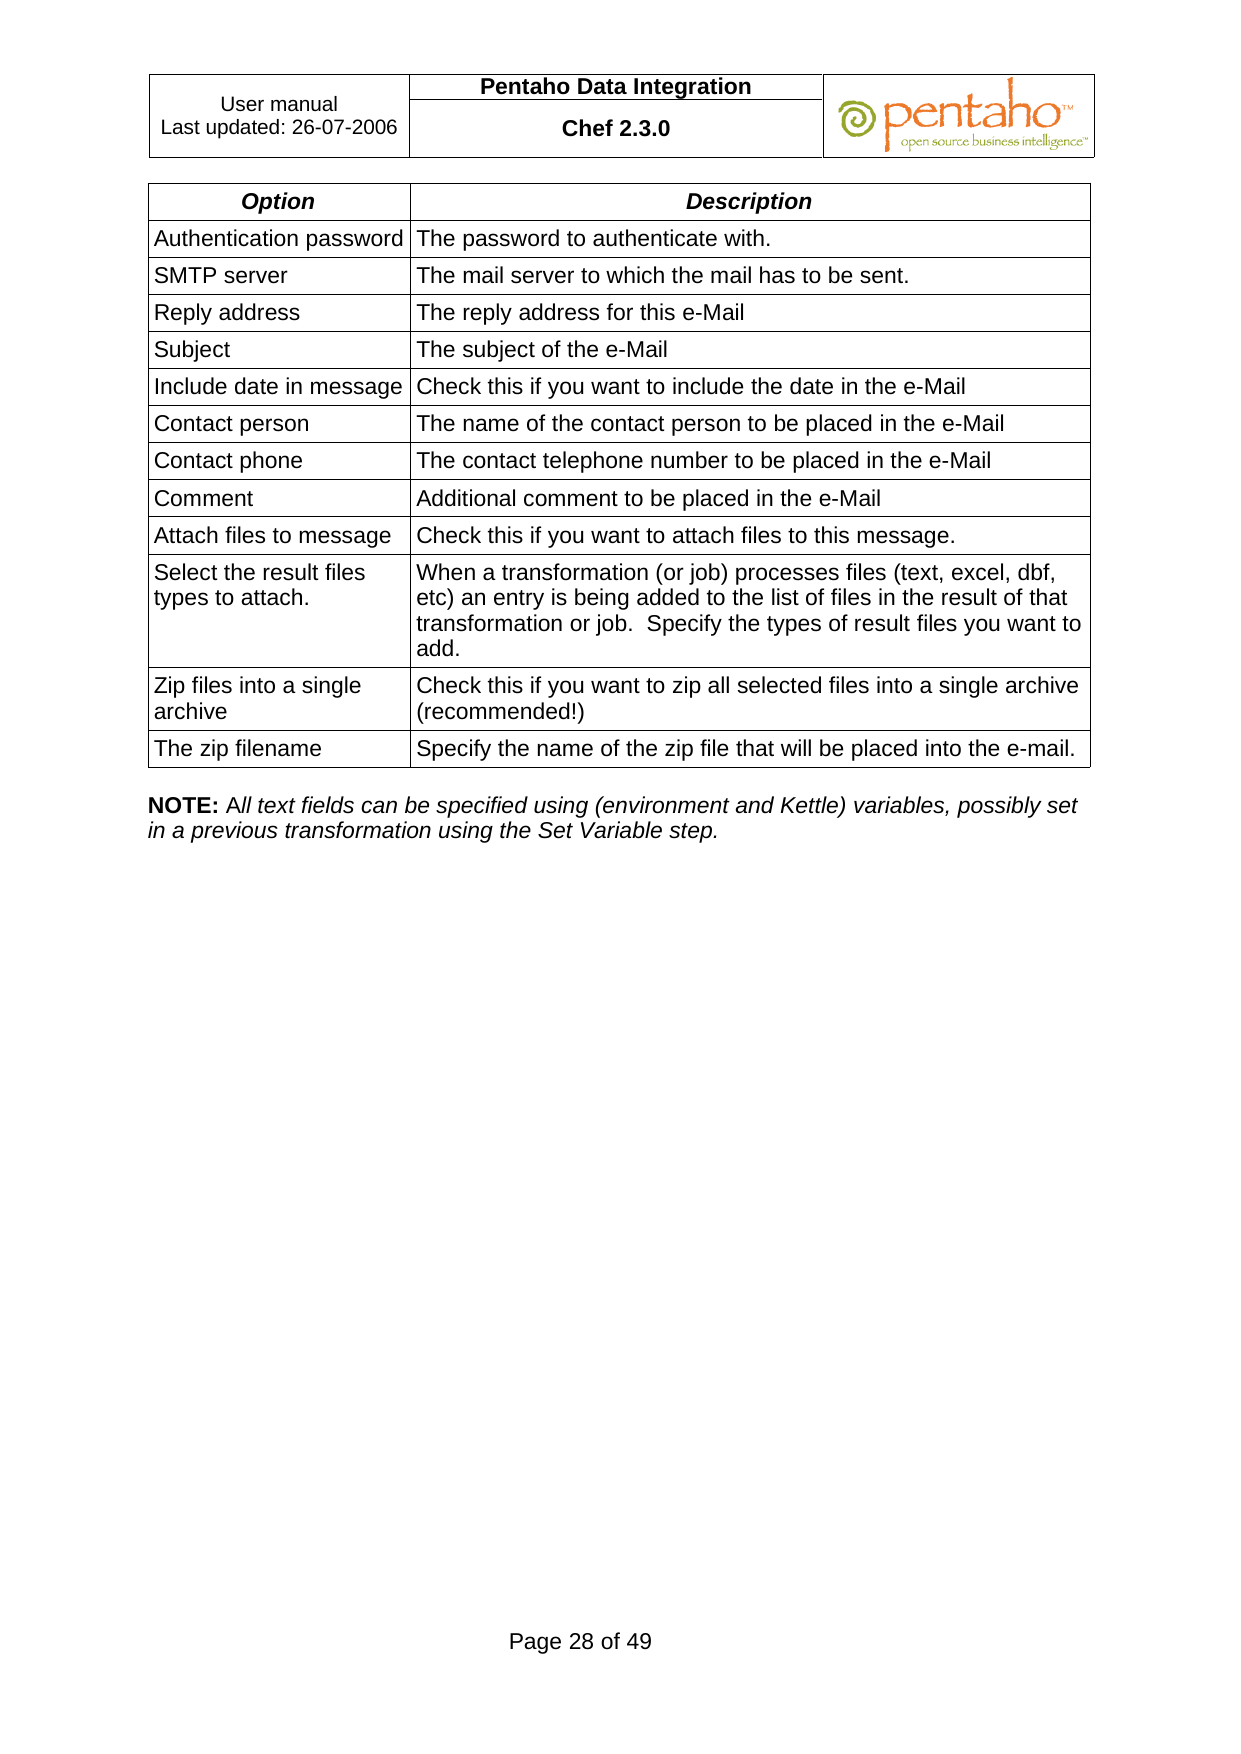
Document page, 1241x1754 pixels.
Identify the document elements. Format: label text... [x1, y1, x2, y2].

table_cell Authentication password [149, 221, 410, 257]
table_cell The password to authenticate with. [411, 221, 1090, 257]
table_cell The subject of the e-Mail [411, 332, 1090, 368]
table_cell The zip filename [149, 731, 410, 767]
table_cell Attach files to message [149, 517, 410, 554]
table_cell The contact telephone number to be placed in the e-Mail [411, 443, 1090, 479]
table_cell When a transformation (or job) processes files (text, excel, dbf, etc) an entry is being added to the list of files in the result of that transformation or job. Specify the types of result files you want to add. [411, 555, 1090, 667]
table_cell Select the result files types to attach. [149, 555, 410, 667]
table_cell SMTP server [149, 258, 410, 294]
table_cell The mail server to which the mail has to be sent. [411, 258, 1090, 294]
table_cell Check this if you want to attach files to this message. [411, 517, 1090, 554]
table_cell Contact phone [149, 443, 410, 479]
table_cell The reply address for this e-Mail [411, 295, 1090, 331]
table_header Option [149, 184, 410, 220]
table_cell Contact person [149, 406, 410, 442]
text NOTE: All text fields can be specified using (environment and Kettle) variables, possibly set in a previous transformation using the Set Variable step. [148, 792, 1092, 843]
table_cell The name of the contact person to be placed in the e-Mail [411, 406, 1090, 442]
table_cell Check this if you want to include the date in the e-Mail [411, 369, 1090, 405]
table_cell Zip files into a single archive [149, 668, 410, 730]
table_cell Subject [149, 332, 410, 368]
table_cell Specify the name of the zip file that will be placed into the e-mail. [411, 731, 1090, 767]
table_cell Reply address [149, 295, 410, 331]
table_cell Comment [149, 480, 410, 516]
table_cell Additional comment to be placed in the e-Mail [411, 480, 1090, 516]
table_cell Include date in message [149, 369, 410, 405]
table_header Description [411, 184, 1090, 220]
table_cell Check this if you want to zip all selected files into a single archive (recommended!) [411, 668, 1090, 730]
